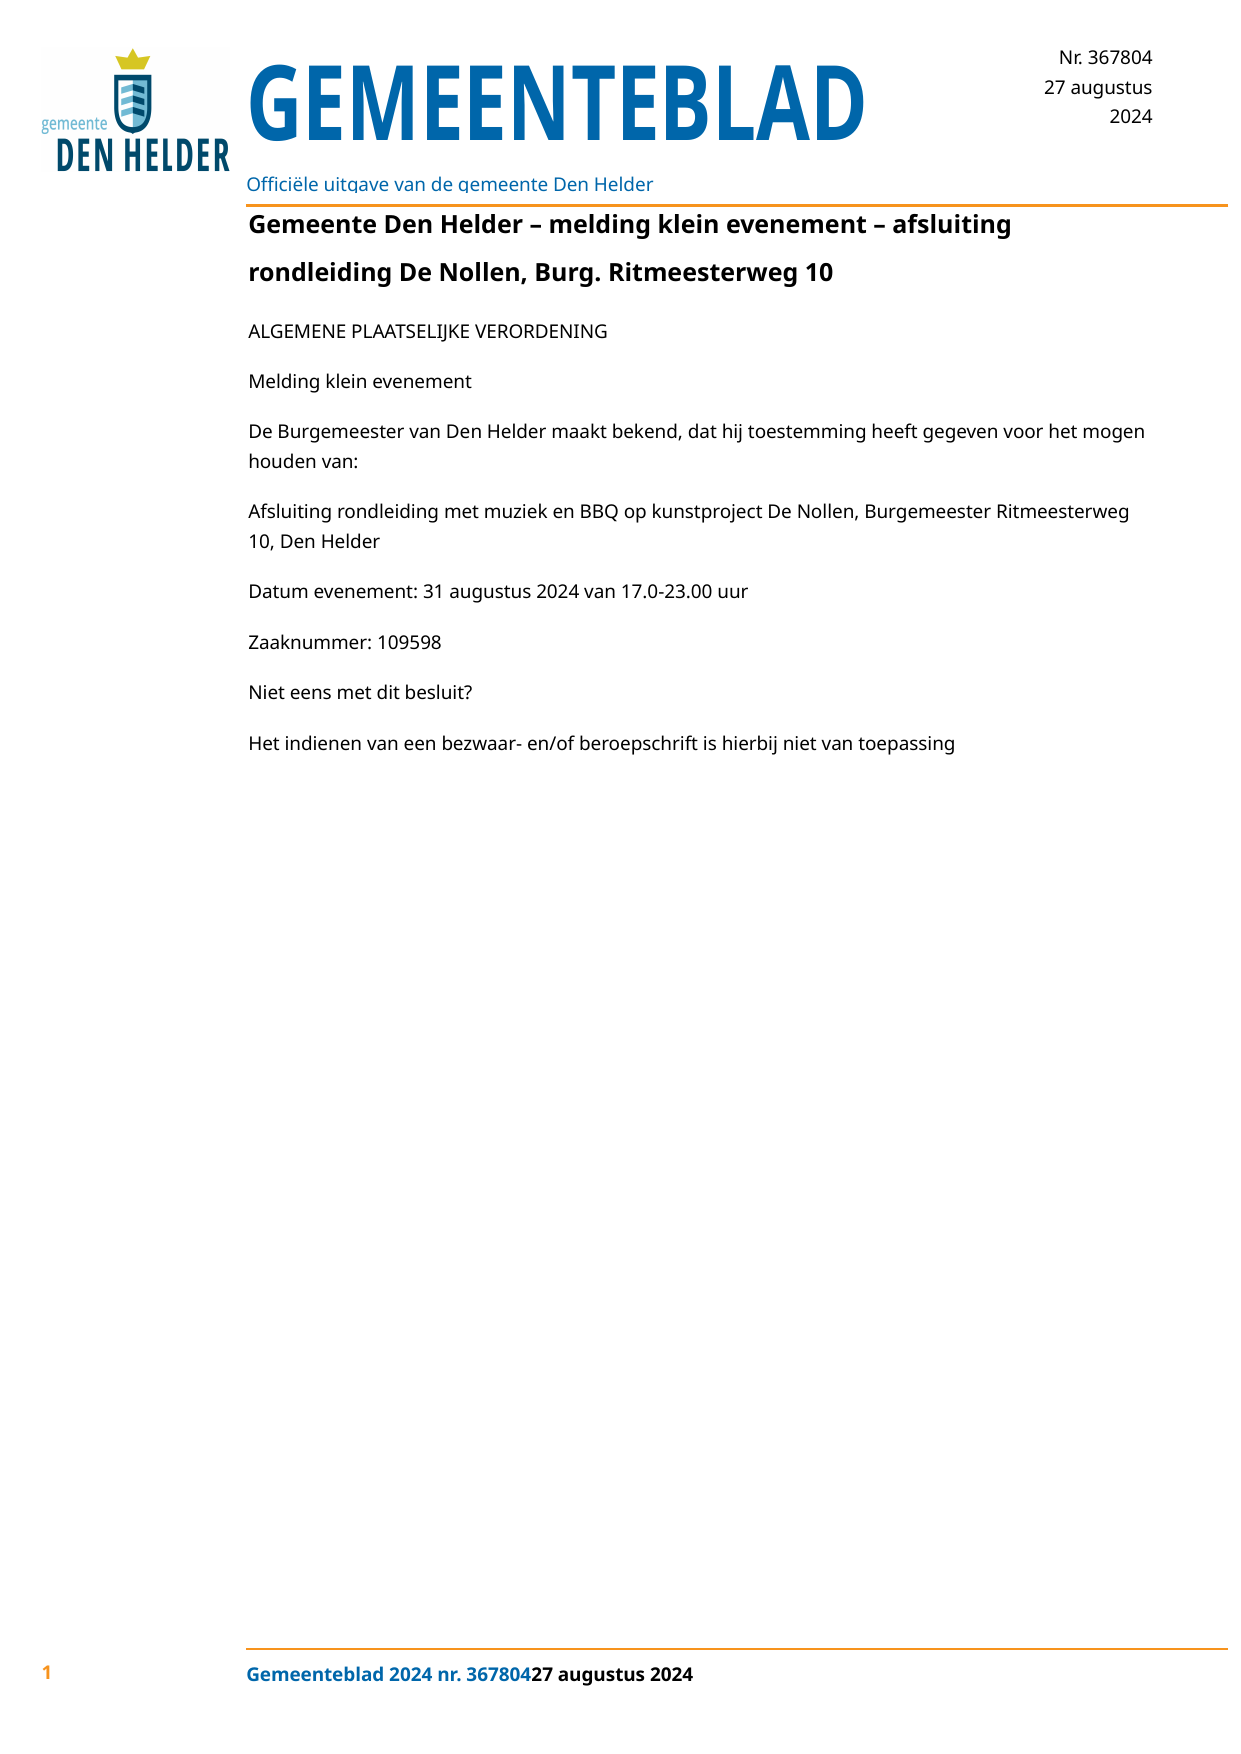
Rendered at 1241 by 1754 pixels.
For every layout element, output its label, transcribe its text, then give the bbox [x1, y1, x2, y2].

text Het indienen van een bezwaar- en/of beroepschrift is hierbij niet van toepassing [248, 730, 1152, 756]
picture [182, 144, 187, 165]
picture [100, 154, 106, 172]
text Zaaknummer: 109598 [248, 629, 1152, 655]
picture [41, 47, 231, 172]
picture [63, 144, 68, 165]
picture [130, 157, 135, 172]
text Datum evenement: 31 augustus 2024 van 17.0-23.00 uur [248, 579, 1152, 604]
text Niet eens met dit besluit? [248, 679, 1152, 705]
text Afsluiting rondleiding met muziek en BBQ op kunstproject De Nollen, Burgemeester Ritmeesterweg 10, Den Helder [248, 499, 1152, 554]
picture [220, 160, 224, 172]
text ALGEMENE PLAATSELIJKE VERORDENING [248, 318, 1152, 344]
text De Burgemeester van Den Helder maakt bekend, dat hij toestemming heeft gegeven voor het mogen houden van: [248, 419, 1152, 474]
text Melding klein evenement [248, 368, 1152, 394]
text Gemeente Den Helder – melding klein evenement – afsluiting rondleiding De Nollen, Burg. Ritmeesterweg 10 [248, 207, 1152, 288]
